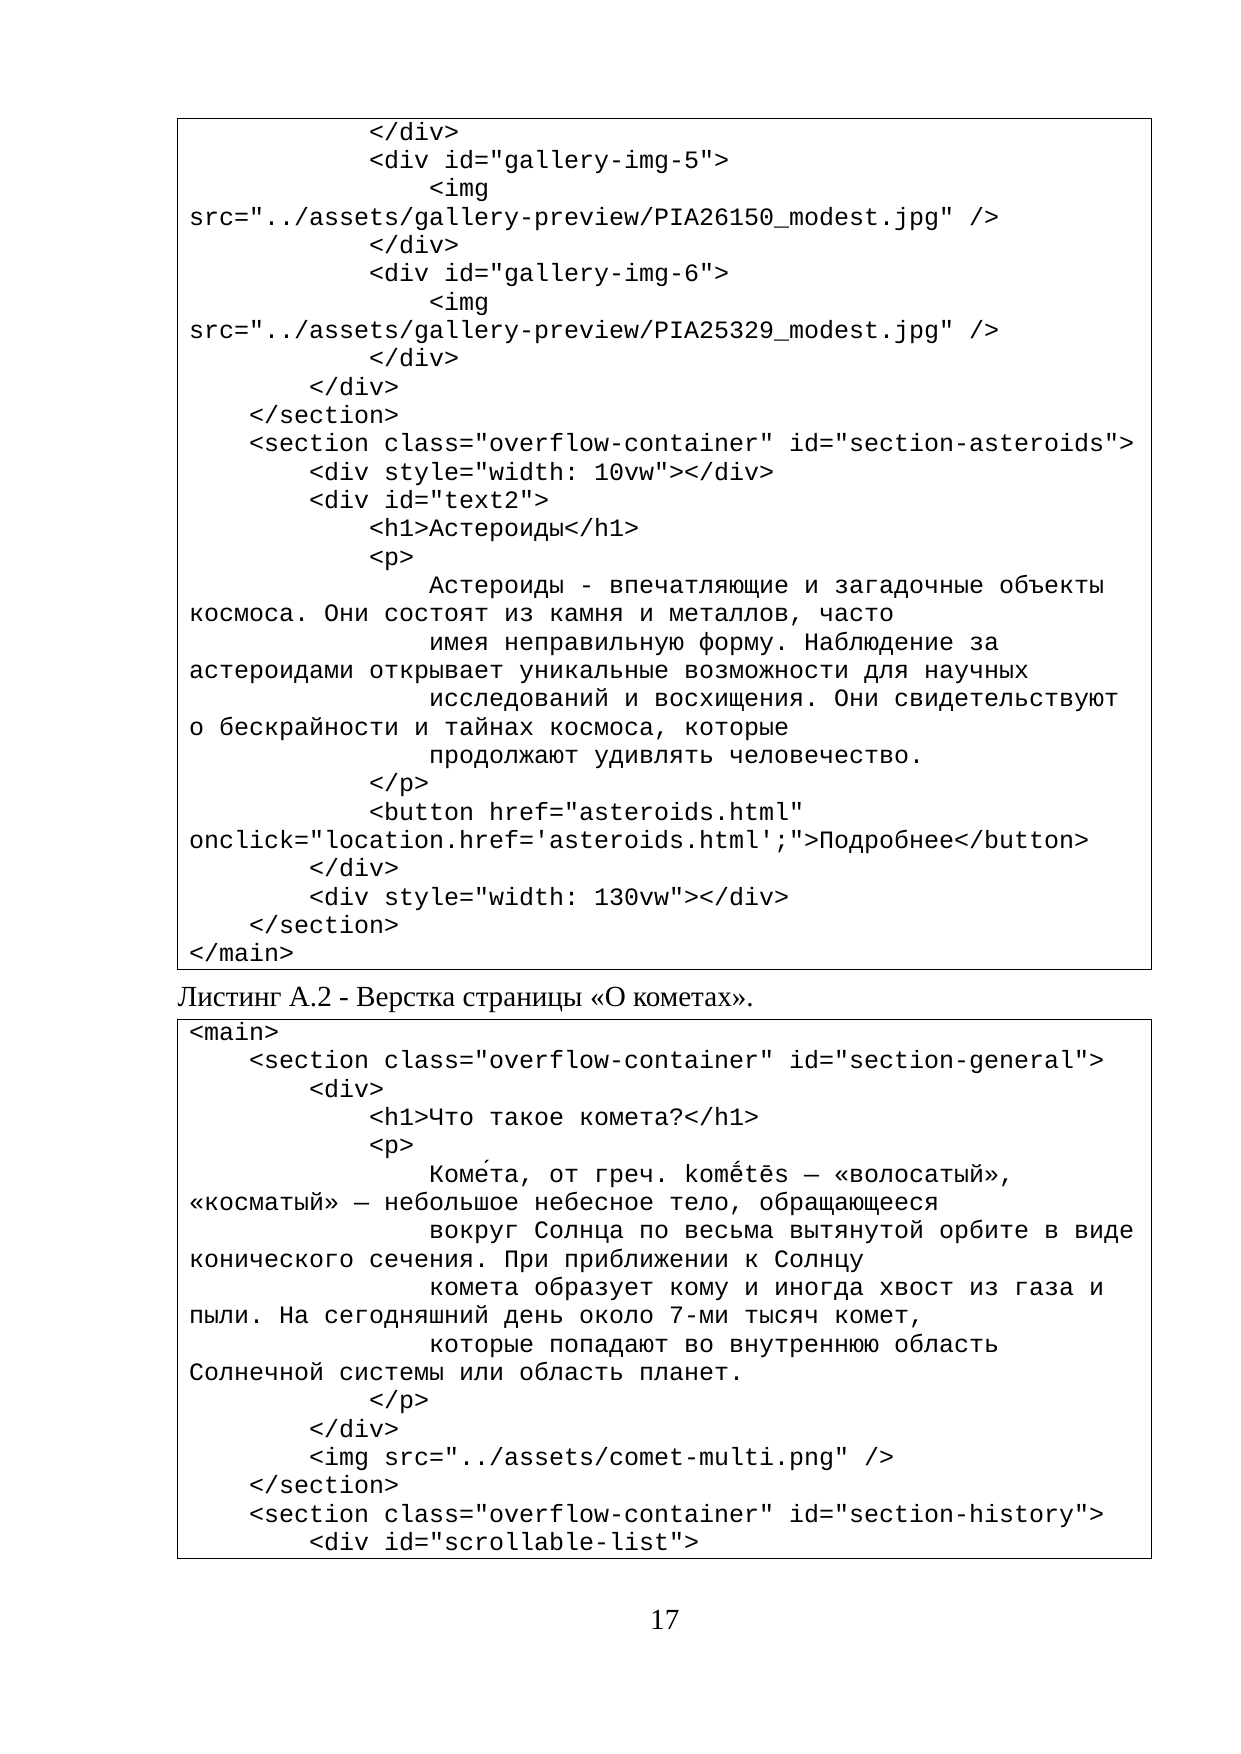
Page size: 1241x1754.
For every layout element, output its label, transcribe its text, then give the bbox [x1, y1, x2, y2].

table_header </div> <div id="gallery-img-5"> <img src="../assets/gallery-preview/PIA26150_modest.jpg" /> </div> <div id="gallery-img-6"> <img src="../assets/gallery-preview/PIA25329_modest.jpg" /> </div> </div> </section> <section class="overflow-container" id="section-asteroids"> <div style="width: 10vw"></div> <div id="text2"> <h1>Астероиды</h1> <p> Астероиды - впечатляющие и загадочные объекты космоса. Они состоят из камня и металлов, часто имея неправильную форму. Наблюдение за астероидами открывает уникальные возможности для научных исследований и восхищения. Они свидетельствуют о бескрайности и тайнах космоса, которые продолжают удивлять человечество. </p> <button href="asteroids.html" onclick="location.href='asteroids.html';">Подробнее</button> </div> <div style="width: 130vw"></div> </section> </main> [178, 119, 1151, 969]
text Листинг A.2 - Верстка страницы «О кометах». [177, 979, 1152, 1013]
table_header <main> <section class="overflow-container" id="section-general"> <div> <h1>Что такое комета?</h1> <p> Коме́та, от греч. komḗtēs — «волосатый», «косматый» — небольшое небесное тело, обращающееся вокруг Солнца по весьма вытянутой орбите в виде конического сечения. При приближении к Солнцу комета образует кому и иногда хвост из газа и пыли. На сегодняшний день около 7-ми тысяч комет, которые попадают во внутреннюю область Солнечной системы или область планет. </p> </div> <img src="../assets/comet-multi.png" /> </section> <section class="overflow-container" id="section-history"> <div id="scrollable-list"> [178, 1020, 1151, 1558]
